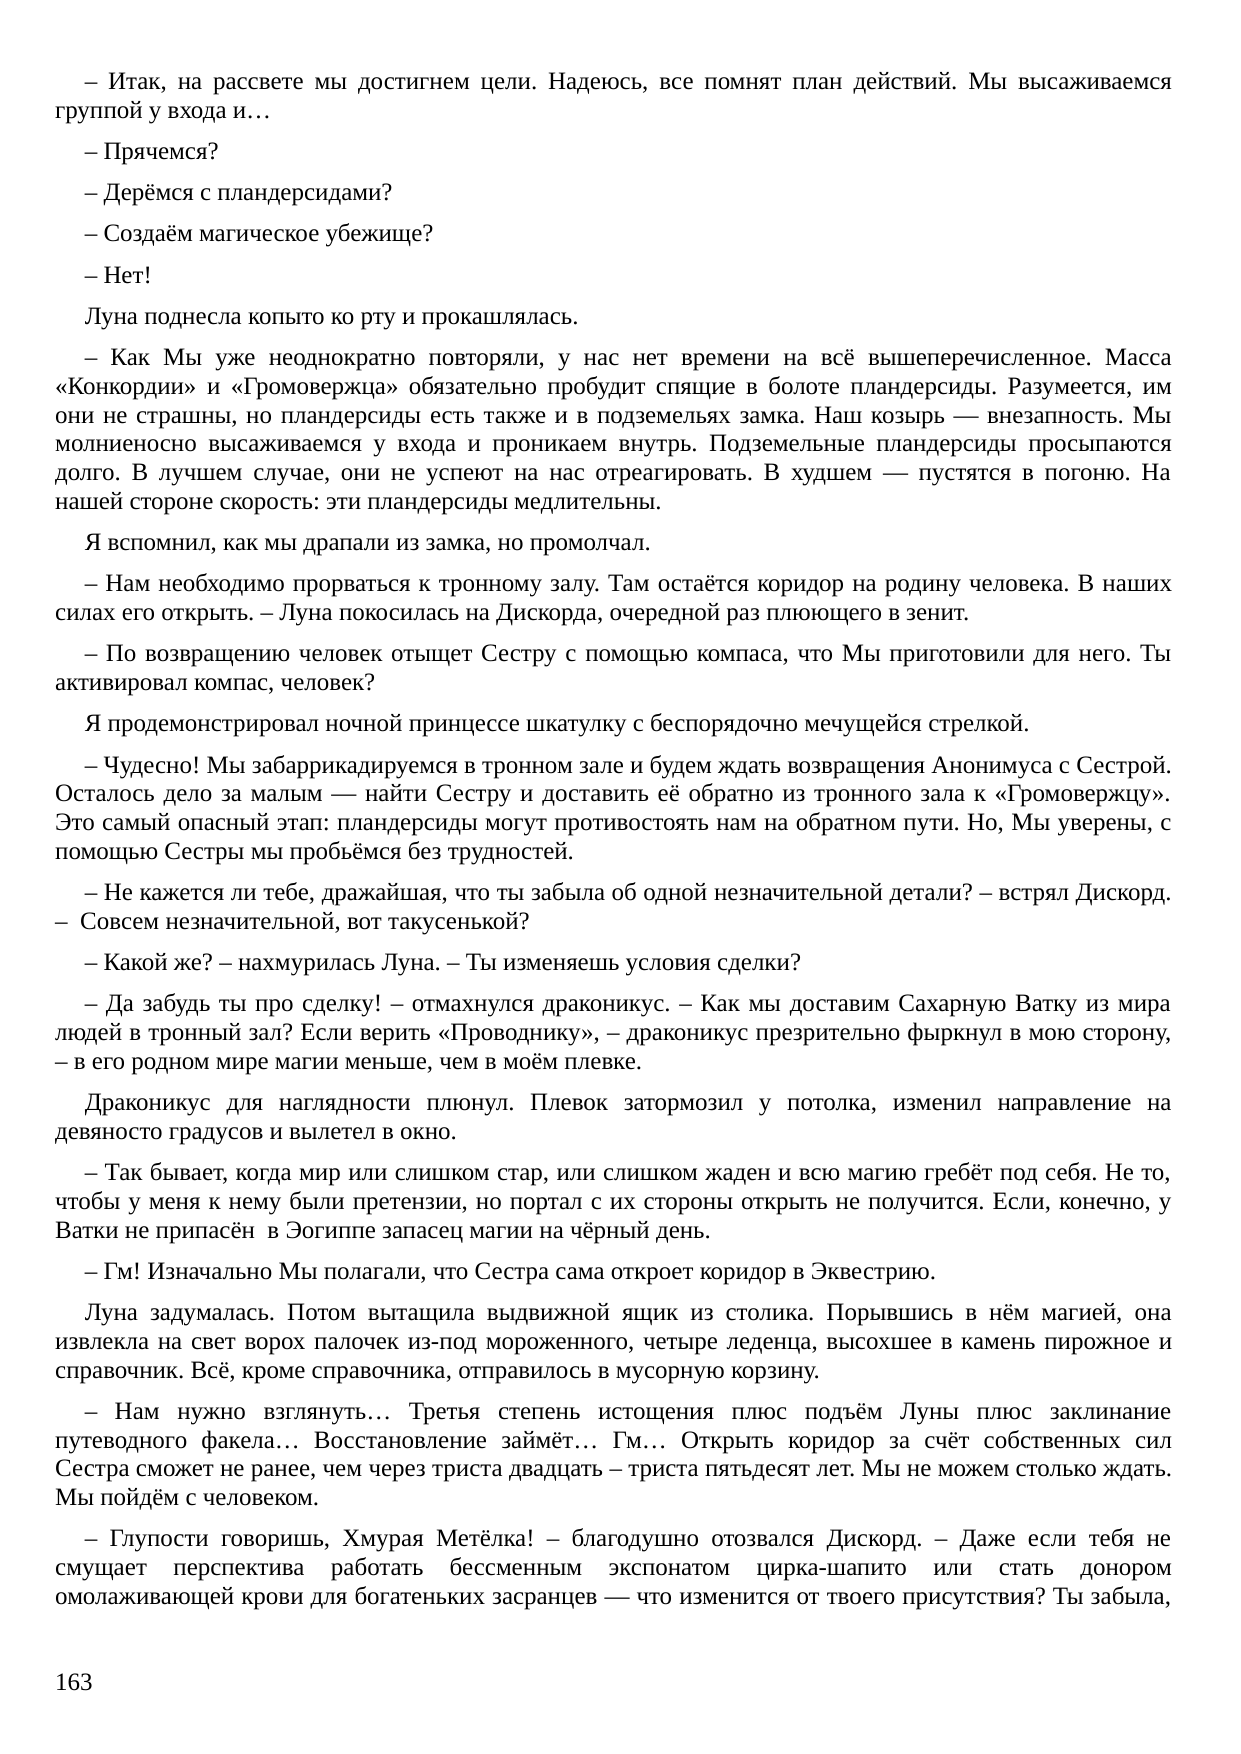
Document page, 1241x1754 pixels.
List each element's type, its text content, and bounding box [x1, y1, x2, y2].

text – Не кажется ли тебе, дражайшая, что ты забыла об одной незначительной детали? – встрял Дискорд. – Совсем незначительной, вот такусенькой? [55, 877, 1173, 935]
text – Какой же? – нахмурилась Луна. – Ты изменяешь условия сделки? [55, 947, 1173, 976]
text – По возвращению человек отыщет Сестру с помощью компаса, что Мы приготовили для него. Ты активировал компас, человек? [55, 638, 1173, 696]
text Драконикус для наглядности плюнул. Плевок затормозил у потолка, изменил направление на девяносто градусов и вылетел в окно. [55, 1087, 1173, 1145]
text – Глупости говоришь, Хмурая Метёлка! – благодушно отозвался Дискорд. – Даже если тебя не смущает перспектива работать бессменным экспонатом цирка-шапито или стать донором омолаживающей крови для богатеньких засранцев — что изменится от твоего присутствия? Ты забыла, [55, 1523, 1173, 1610]
text Луна поднесла копыто ко рту и прокашлялась. [55, 301, 1173, 330]
text – Нам необходимо прорваться к тронному залу. Там остаётся коридор на родину человека. В наших силах его открыть. – Луна покосилась на Дискорда, очередной раз плюющего в зенит. [55, 568, 1173, 626]
text Я вспомнил, как мы драпали из замка, но промолчал. [55, 527, 1173, 556]
text – Как Мы уже неоднократно повторяли, у нас нет времени на всё вышеперечисленное. Масса «Конкордии» и «Громовержца» обязательно пробудит спящие в болоте пландерсиды. Разумеется, им они не страшны, но пландерсиды есть также и в подземельях замка. Наш козырь — внезапность. Мы молниеносно высаживаемся у входа и проникаем внутрь. Подземельные пландерсиды просыпаются долго. В лучшем случае, они не успеют на нас отреагировать. В худшем — пустятся в погоню. На нашей стороне скорость: эти пландерсиды медлительны. [55, 342, 1173, 515]
text – Так бывает, когда мир или слишком стар, или слишком жаден и всю магию гребёт под себя. Не то, чтобы у меня к нему были претензии, но портал с их стороны открыть не получится. Если, конечно, у Ватки не припасён в Эогиппе запасец магии на чёрный день. [55, 1157, 1173, 1243]
text – Нам нужно взглянуть… Третья степень истощения плюс подъём Луны плюс заклинание путеводного факела… Восстановление займёт… Гм… Открыть коридор за счёт собственных сил Сестра сможет не ранее, чем через триста двадцать – триста пятьдесят лет. Мы не можем столько ждать. Мы пойдём с человеком. [55, 1396, 1173, 1511]
text – Итак, на рассвете мы достигнем цели. Надеюсь, все помнят план действий. Мы высаживаемся группой у входа и… [55, 66, 1173, 123]
text – Да забудь ты про сделку! – отмахнулся драконикус. – Как мы доставим Сахарную Ватку из мира людей в тронный зал? Если верить «Проводнику», – драконикус презрительно фыркнул в мою сторону, – в его родном мире магии меньше, чем в моём плевке. [55, 988, 1173, 1075]
text Я продемонстрировал ночной принцессе шкатулку с беспорядочно мечущейся стрелкой. [55, 708, 1173, 737]
text – Прячемся? [55, 136, 1173, 165]
text – Чудесно! Мы забаррикадируемся в тронном зале и будем ждать возвращения Анонимуса с Сестрой. Осталось дело за малым — найти Сестру и доставить её обратно из тронного зала к «Громовержцу». Это самый опасный этап: пландерсиды могут противостоять нам на обратном пути. Но, Мы уверены, с помощью Сестры мы пробьёмся без трудностей. [55, 750, 1173, 865]
text Луна задумалась. Потом вытащила выдвижной ящик из столика. Порывшись в нём магией, она извлекла на свет ворох палочек из-под мороженного, четыре леденца, высохшее в камень пирожное и справочник. Всё, кроме справочника, отправилось в мусорную корзину. [55, 1297, 1173, 1383]
text – Нет! [55, 260, 1173, 288]
text – Гм! Изначально Мы полагали, что Сестра сама откроет коридор в Эквестрию. [55, 1256, 1173, 1285]
text – Дерёмся с пландерсидами? [55, 177, 1173, 206]
text – Создаём магическое убежище? [55, 218, 1173, 247]
